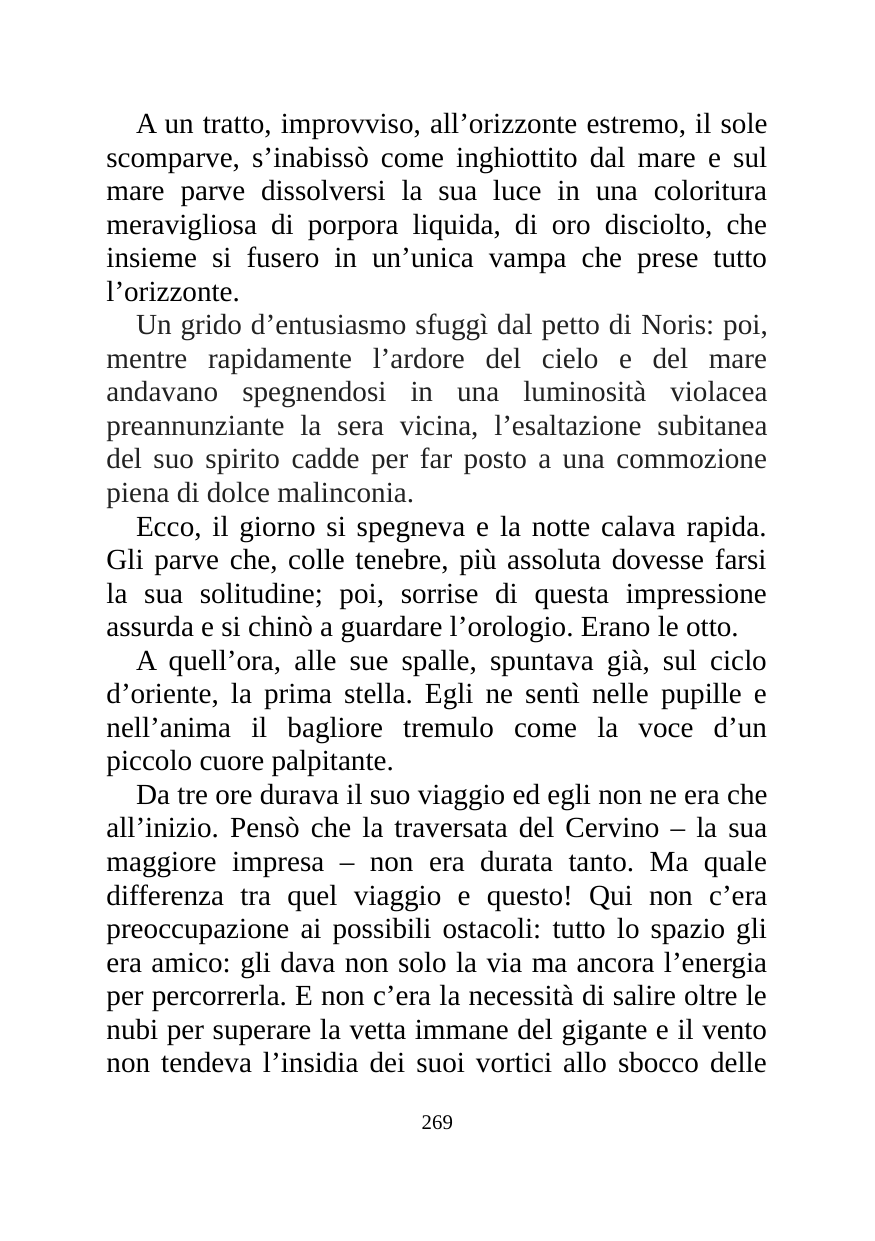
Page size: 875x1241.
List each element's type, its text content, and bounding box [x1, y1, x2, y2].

text Da tre ore durava il suo viaggio ed egli non ne era che all’inizio. Pensò che la traversata del Cervino – la sua maggiore impresa – non era durata tanto. Ma quale differenza tra quel viaggio e questo! Qui non c’era preoccupazione ai possibili ostacoli: tutto lo spazio gli era amico: gli dava non solo la via ma ancora l’energia per percorrerla. E non c’era la necessità di salire oltre le nubi per superare la vetta immane del gigante e il vento non tendeva l’insidia dei suoi vortici allo sbocco delle [106, 777, 768, 1079]
text Un grido d’entusiasmo sfuggì dal petto di Noris: poi, mentre rapidamente l’ardore del cielo e del mare andavano spegnendosi in una luminosità violacea preannunziante la sera vicina, l’esaltazione subitanea del suo spirito cadde per far posto a una commozione piena di dolce malinconia. [106, 307, 768, 509]
text A quell’ora, alle sue spalle, spuntava già, sul ciclo d’oriente, la prima stella. Egli ne sentì nelle pupille e nell’anima il bagliore tremulo come la voce d’un piccolo cuore palpitante. [106, 643, 768, 777]
text Ecco, il giorno si spegneva e la notte calava rapida. Gli parve che, colle tenebre, più assoluta dovesse farsi la sua solitudine; poi, sorrise di questa impressione assurda e si chinò a guardare l’orologio. Erano le otto. [106, 509, 768, 643]
text A un tratto, improvviso, all’orizzonte estremo, il sole scomparve, s’inabissò come inghiottito dal mare e sul mare parve dissolversi la sua luce in una coloritura meravigliosa di porpora liquida, di oro disciolto, che insieme si fusero in un’unica vampa che prese tutto l’orizzonte. [106, 106, 768, 307]
